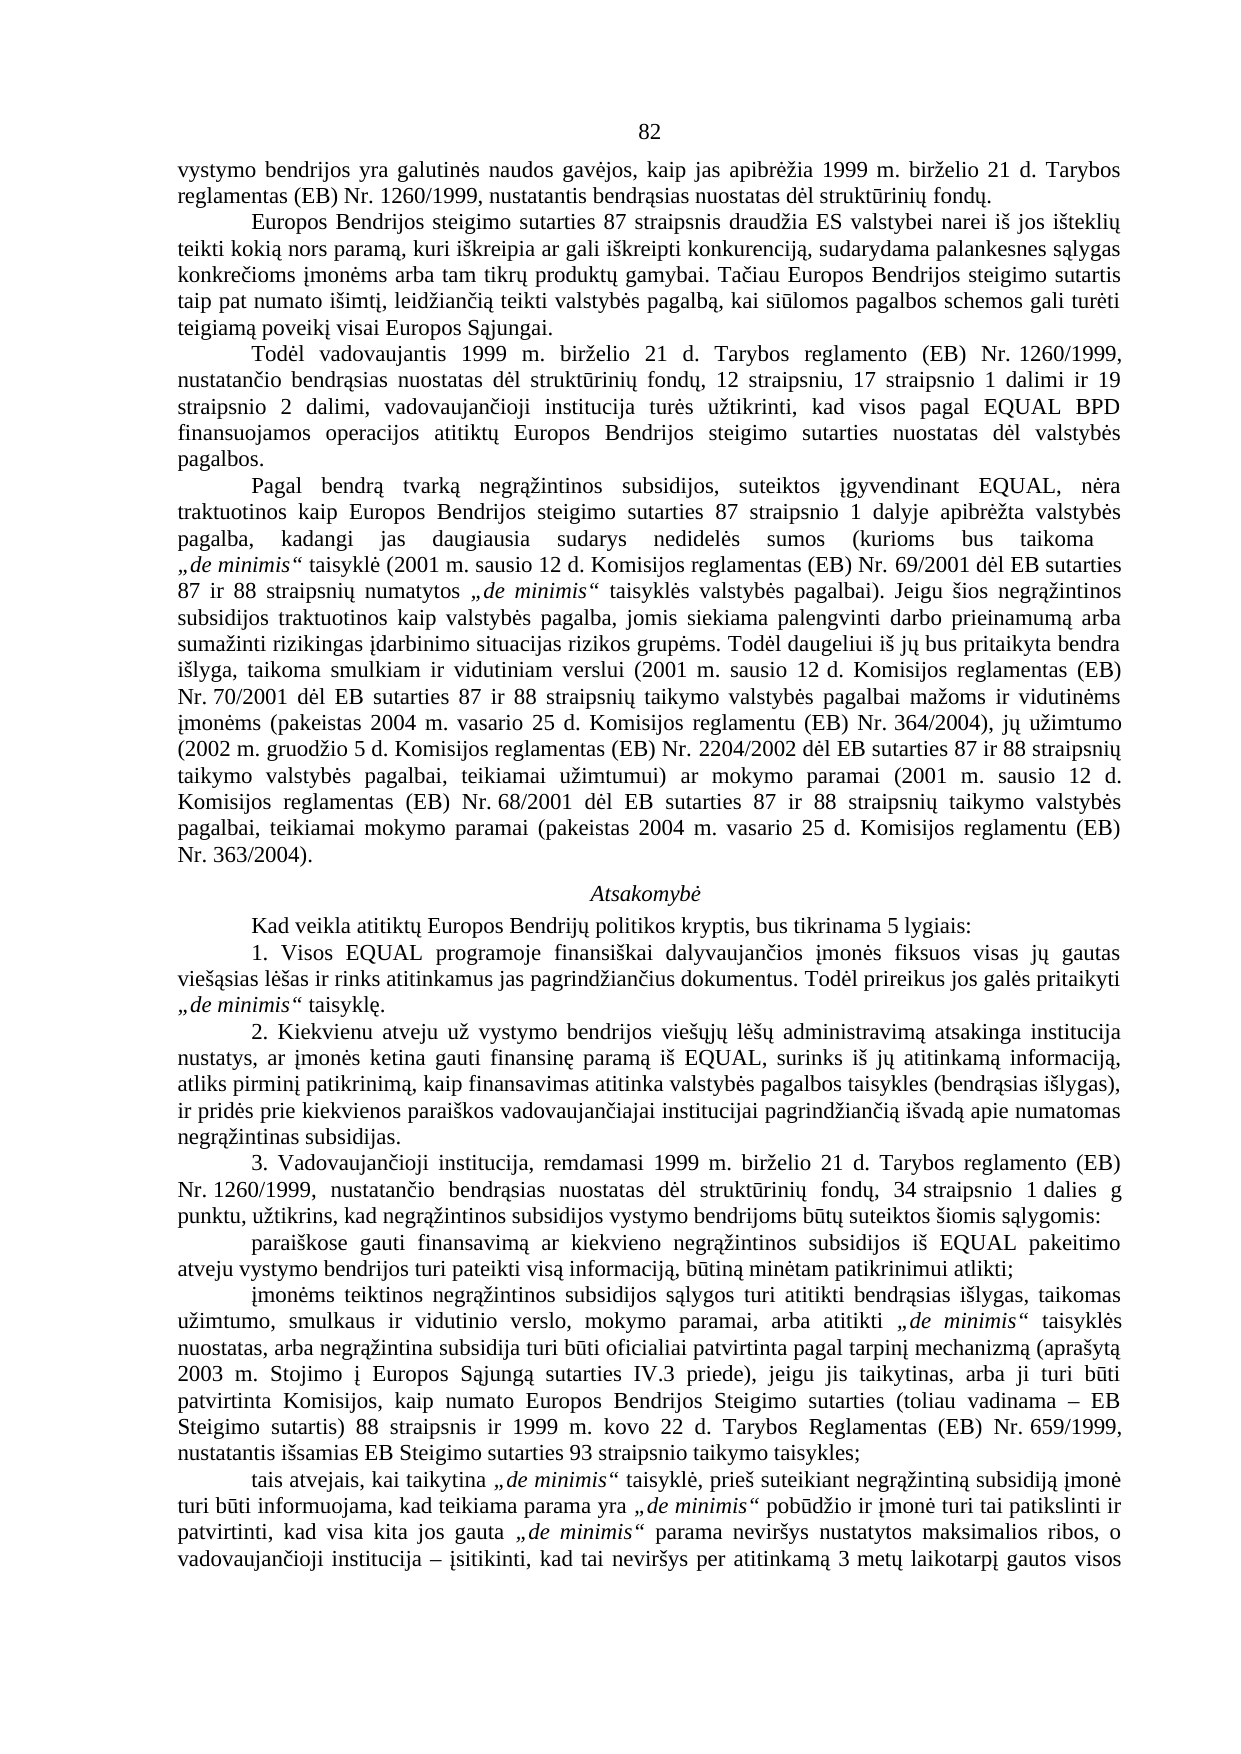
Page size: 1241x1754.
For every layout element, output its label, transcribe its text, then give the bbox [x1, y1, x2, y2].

text Atsakomybė [177, 880, 1122, 906]
text Europos Bendrijos steigimo sutarties 87 straipsnis draudžia ES valstybei narei iš jos išteklių teikti kokią nors paramą, kuri iškreipia ar gali iškreipti konkurenciją, sudarydama palankesnes sąlygas konkrečioms įmonėms arba tam tikrų produktų gamybai. Tačiau Europos Bendrijos steigimo sutartis taip pat numato išimtį, leidžiančią teikti valstybės pagalbą, kai siūlomos pagalbos schemos gali turėti teigiamą poveikį visai Europos Sąjungai. [177, 208, 1122, 340]
text 3. Vadovaujančioji institucija, remdamasi 1999 m. birželio 21 d. Tarybos reglamento (EB) Nr. 1260/1999, nustatančio bendrąsias nuostatas dėl struktūrinių fondų, 34 straipsnio 1 dalies g punktu, užtikrins, kad negrąžintinos subsidijos vystymo bendrijoms būtų suteiktos šiomis sąlygomis: [177, 1149, 1122, 1228]
text Todėl vadovaujantis 1999 m. birželio 21 d. Tarybos reglamento (EB) Nr. 1260/1999, nustatančio bendrąsias nuostatas dėl struktūrinių fondų, 12 straipsniu, 17 straipsnio 1 dalimi ir 19 straipsnio 2 dalimi, vadovaujančioji institucija turės užtikrinti, kad visos pagal EQUAL BPD finansuojamos operacijos atitiktų Europos Bendrijos steigimo sutarties nuostatas dėl valstybės pagalbos. [177, 340, 1122, 472]
text įmonėms teiktinos negrąžintinos subsidijos sąlygos turi atitikti bendrąsias išlygas, taikomas užimtumo, smulkaus ir vidutinio verslo, mokymo paramai, arba atitikti „de minimis“ taisyklės nuostatas, arba negrąžintina subsidija turi būti oficialiai patvirtinta pagal tarpinį mechanizmą (aprašytą 2003 m. Stojimo į Europos Sąjungą sutarties IV.3 priede), jeigu jis taikytinas, arba ji turi būti patvirtinta Komisijos, kaip numato Europos Bendrijos Steigimo sutarties (toliau vadinama – EB Steigimo sutartis) 88 straipsnis ir 1999 m. kovo 22 d. Tarybos Reglamentas (EB) Nr. 659/1999, nustatantis išsamias EB Steigimo sutarties 93 straipsnio taikymo taisykles; [177, 1281, 1122, 1466]
text Pagal bendrą tvarką negrąžintinos subsidijos, suteiktos įgyvendinant EQUAL, nėra traktuotinos kaip Europos Bendrijos steigimo sutarties 87 straipsnio 1 dalyje apibrėžta valstybės pagalba, kadangi jas daugiausia sudarys nedidelės sumos (kurioms bus taikoma „de minimis“ taisyklė (2001 m. sausio 12 d. Komisijos reglamentas (EB) Nr. 69/2001 dėl EB sutarties 87 ir 88 straipsnių numatytos „de minimis“ taisyklės valstybės pagalbai). Jeigu šios negrąžintinos subsidijos traktuotinos kaip valstybės pagalba, jomis siekiama palengvinti darbo prieinamumą arba sumažinti rizikingas įdarbinimo situacijas rizikos grupėms. Todėl daugeliui iš jų bus pritaikyta bendra išlyga, taikoma smulkiam ir vidutiniam verslui (2001 m. sausio 12 d. Komisijos reglamentas (EB) Nr. 70/2001 dėl EB sutarties 87 ir 88 straipsnių taikymo valstybės pagalbai mažoms ir vidutinėms įmonėms (pakeistas 2004 m. vasario 25 d. Komisijos reglamentu (EB) Nr. 364/2004), jų užimtumo (2002 m. gruodžio 5 d. Komisijos reglamentas (EB) Nr. 2204/2002 dėl EB sutarties 87 ir 88 straipsnių taikymo valstybės pagalbai, teikiamai užimtumui) ar mokymo paramai (2001 m. sausio 12 d. Komisijos reglamentas (EB) Nr. 68/2001 dėl EB sutarties 87 ir 88 straipsnių taikymo valstybės pagalbai, teikiamai mokymo paramai (pakeistas 2004 m. vasario 25 d. Komisijos reglamentu (EB) Nr. 363/2004). [177, 472, 1122, 867]
text tais atvejais, kai taikytina „de minimis“ taisyklė, prieš suteikiant negrąžintiną subsidiją įmonė turi būti informuojama, kad teikiama parama yra „de minimis“ pobūdžio ir įmonė turi tai patikslinti ir patvirtinti, kad visa kita jos gauta „de minimis“ parama neviršys nustatytos maksimalios ribos, o vadovaujančioji institucija – įsitikinti, kad tai neviršys per atitinkamą 3 metų laikotarpį gautos visos [177, 1466, 1122, 1571]
text paraiškose gauti finansavimą ar kiekvieno negrąžintinos subsidijos iš EQUAL pakeitimo atveju vystymo bendrijos turi pateikti visą informaciją, būtiną minėtam patikrinimui atlikti; [177, 1228, 1122, 1281]
text vystymo bendrijos yra galutinės naudos gavėjos, kaip jas apibrėžia 1999 m. birželio 21 d. Tarybos reglamentas (EB) Nr. 1260/1999, nustatantis bendrąsias nuostatas dėl struktūrinių fondų. [177, 156, 1122, 208]
text Kad veikla atitiktų Europos Bendrijų politikos kryptis, bus tikrinama 5 lygiais: [177, 912, 1122, 939]
text 2. Kiekvienu atveju už vystymo bendrijos viešųjų lėšų administravimą atsakinga institucija nustatys, ar įmonės ketina gauti finansinę paramą iš EQUAL, surinks iš jų atitinkamą informaciją, atliks pirminį patikrinimą, kaip finansavimas atitinka valstybės pagalbos taisykles (bendrąsias išlygas), ir pridės prie kiekvienos paraiškos vadovaujančiajai institucijai pagrindžiančią išvadą apie numatomas negrąžintinas subsidijas. [177, 1018, 1122, 1149]
text 1. Visos EQUAL programoje finansiškai dalyvaujančios įmonės fiksuos visas jų gautas viešąsias lėšas ir rinks atitinkamus jas pagrindžiančius dokumentus. Todėl prireikus jos galės pritaikyti „de minimis“ taisyklę. [177, 939, 1122, 1018]
